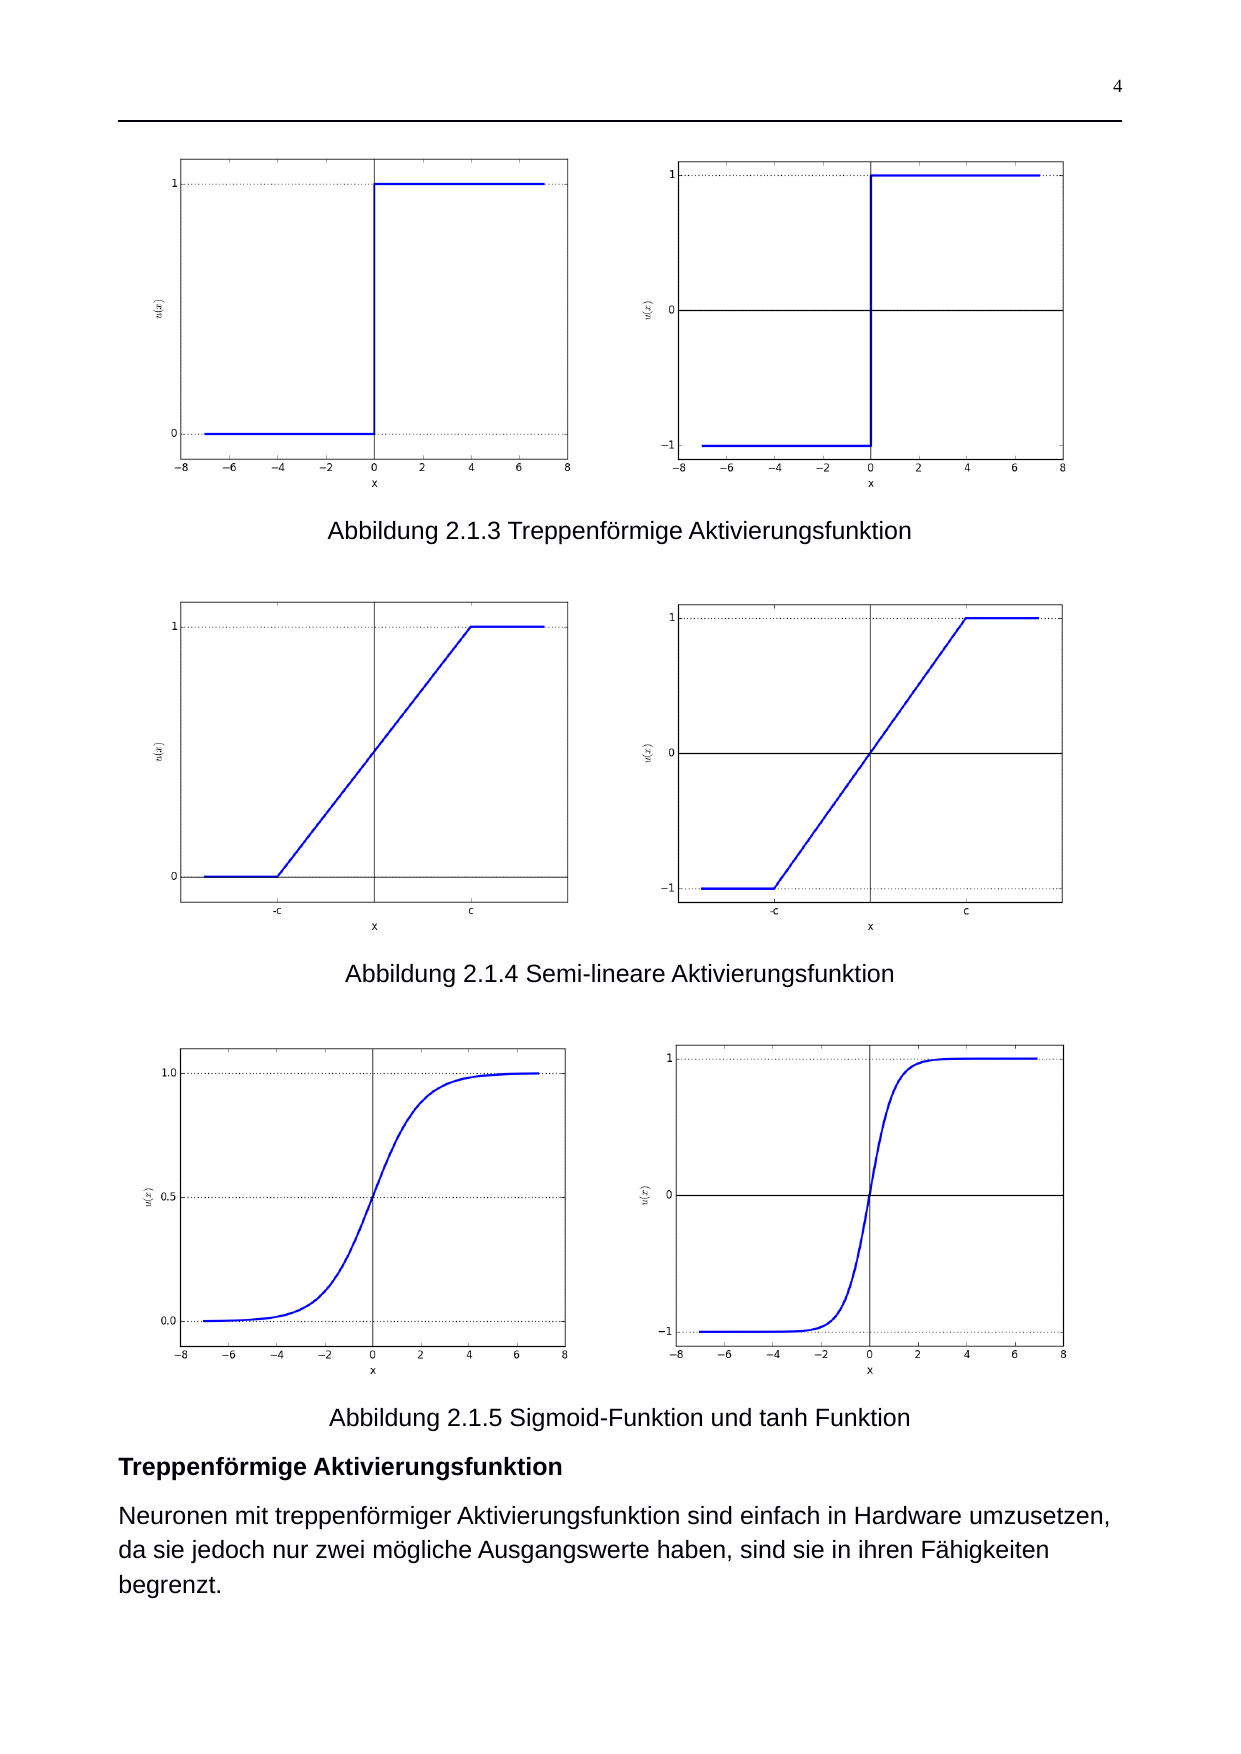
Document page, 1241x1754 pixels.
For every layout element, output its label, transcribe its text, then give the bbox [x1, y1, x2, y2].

picture [118, 1007, 1113, 1383]
text Treppenförmige Aktivierungsfunktion [118, 1452, 1122, 1481]
text Abbildung 2.1.4 Semi-lineare Aktivierungsfunktion [118, 958, 1122, 987]
text Abbildung 2.1.3 Treppenförmige Aktivierungsfunktion [118, 516, 1122, 544]
picture [118, 122, 1112, 496]
picture [118, 564, 1110, 939]
text Neuronen mit treppenförmiger Aktivierungsfunktion sind einfach in Hardware umzusetzen, da sie jedoch nur zwei mögliche Ausgangswerte haben, sind sie in ihren Fähigkeiten begrenzt. [118, 1501, 1122, 1598]
text Abbildung 2.1.5 Sigmoid-Funktion und tanh Funktion [118, 1403, 1122, 1431]
